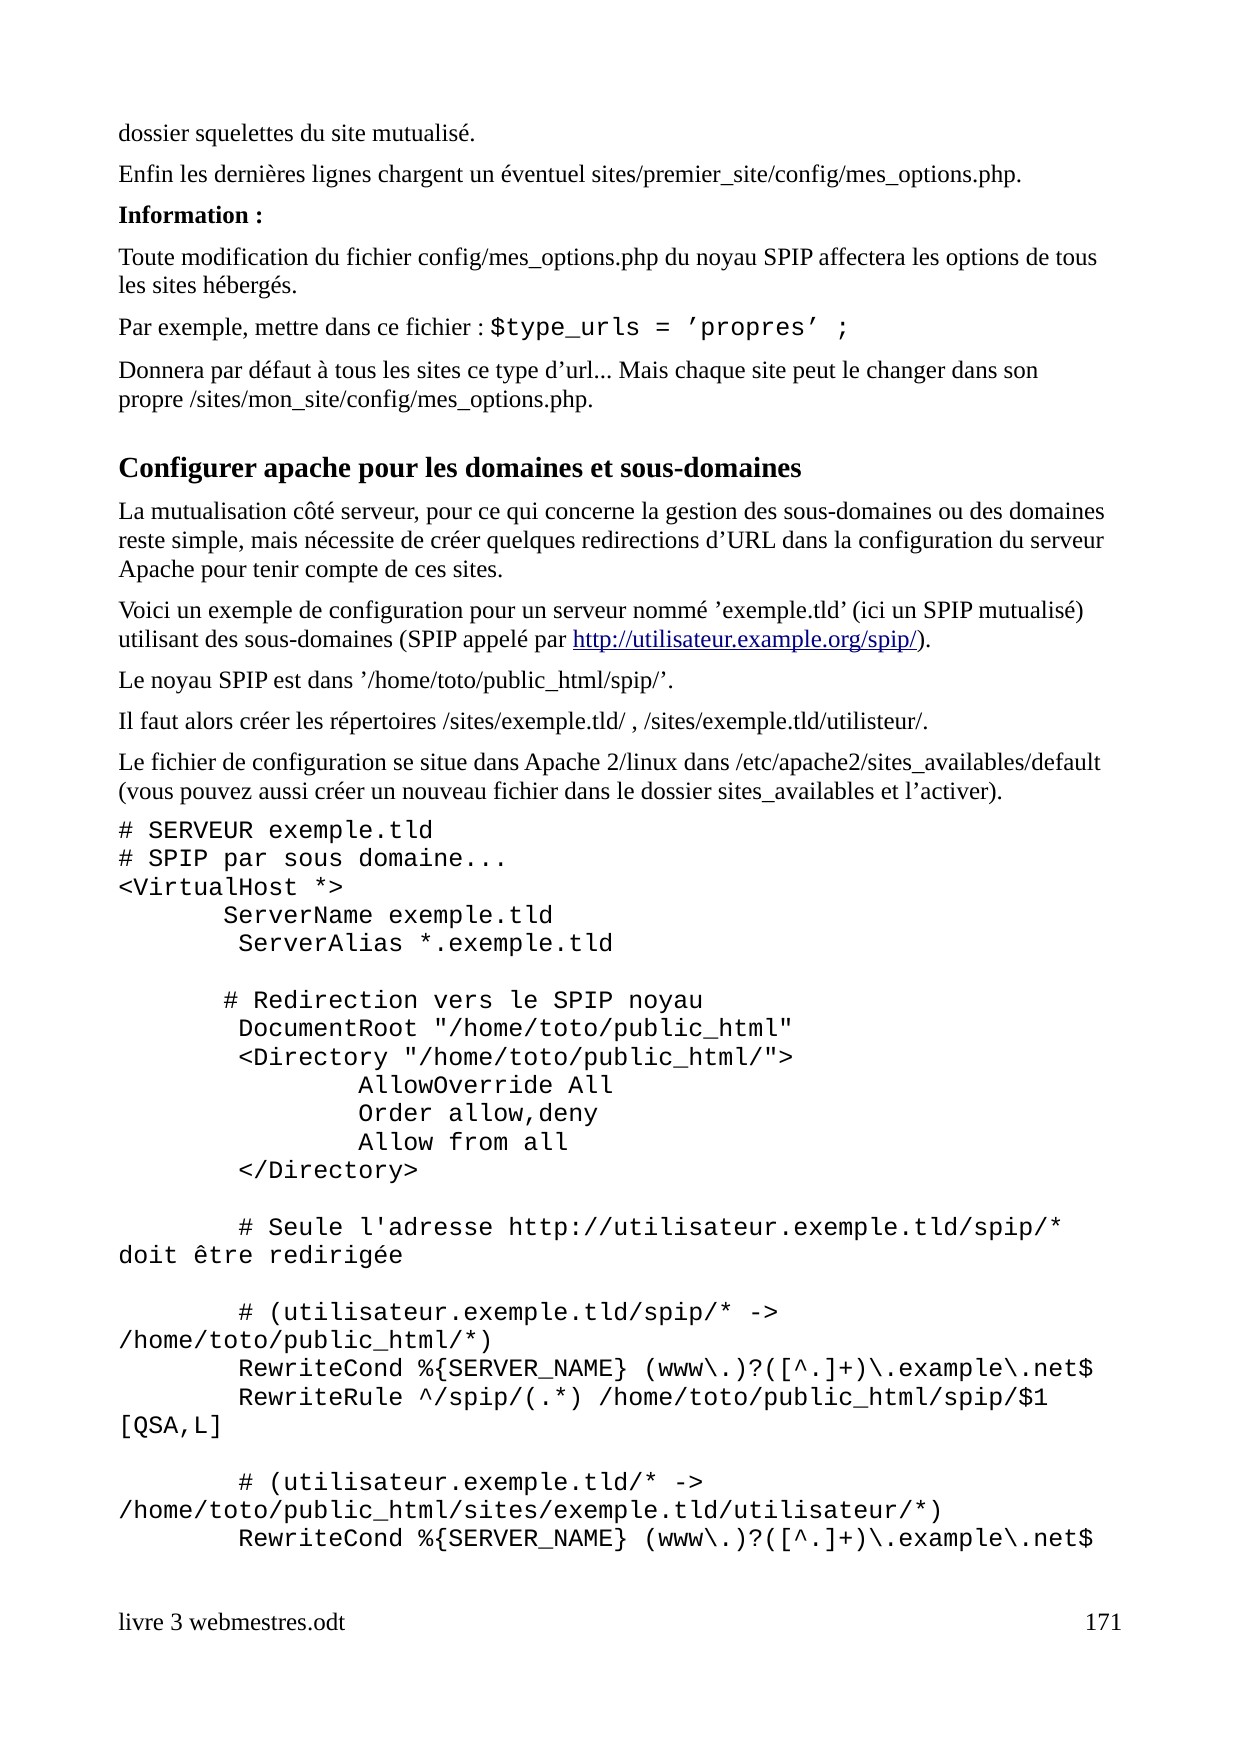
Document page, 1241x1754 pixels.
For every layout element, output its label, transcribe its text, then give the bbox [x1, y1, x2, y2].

text dossier squelettes du site mutualisé. [118, 118, 1122, 147]
text Toute modification du fichier config/mes_options.php du noyau SPIP affectera les options de tous les sites hébergés. [118, 242, 1122, 299]
text Il faut alors créer les répertoires /sites/exemple.tld/ , /sites/exemple.tld/utilisteur/. [118, 706, 1122, 735]
text Le noyau SPIP est dans ’/home/toto/public_html/spip/’. [118, 665, 1122, 694]
text Enfin les dernières lignes chargent un éventuel sites/premier_site/config/mes_options.php. [118, 159, 1122, 188]
text La mutualisation côté serveur, pour ce qui concerne la gestion des sous-domaines ou des domaines reste simple, mais nécessite de créer quelques redirections d’URL dans la configuration du serveur Apache pour tenir compte de ces sites. [118, 496, 1122, 582]
text Par exemple, mettre dans ce fichier : $type_urls = ’propres’ ; [118, 312, 1122, 343]
text Donnera par défaut à tous les sites ce type d’url... Mais chaque site peut le changer dans son propre /sites/mon_site/config/mes_options.php. [118, 355, 1122, 413]
text # SERVEUR exemple.tld # SPIP par sous domaine... <VirtualHost *> ServerName exemple.tld ServerAlias *.exemple.tld # Redirection vers le SPIP noyau DocumentRoot "/home/toto/public_html" <Directory "/home/toto/public_html/"> AllowOverride All Order allow,deny Allow from all </Directory> # Seule l'adresse http://utilisateur.exemple.tld/spip/* doit être redirigée # (utilisateur.exemple.tld/spip/* -> /home/toto/public_html/*) RewriteCond %{SERVER_NAME} (www\.)?([^.]+)\.example\.net$ RewriteRule ^/spip/(.*) /home/toto/public_html/spip/$1 [QSA,L] # (utilisateur.exemple.tld/* -> /home/toto/public_html/sites/exemple.tld/utilisateur/*) RewriteCond %{SERVER_NAME} (www\.)?([^.]+)\.example\.net$ [118, 817, 1122, 1554]
subtitle Configurer apache pour les domaines et sous-domaines [118, 450, 1122, 484]
text Le fichier de configuration se situe dans Apache 2/linux dans /etc/apache2/sites_availables/default (vous pouvez aussi créer un nouveau fichier dans le dossier sites_availables et l’activer). [118, 747, 1122, 805]
text Voici un exemple de configuration pour un serveur nommé ’exemple.tld’ (ici un SPIP mutualisé) utilisant des sous-domaines (SPIP appelé par http://utilisateur.example.org/spip/). [118, 595, 1122, 652]
text Information : [118, 201, 1122, 229]
